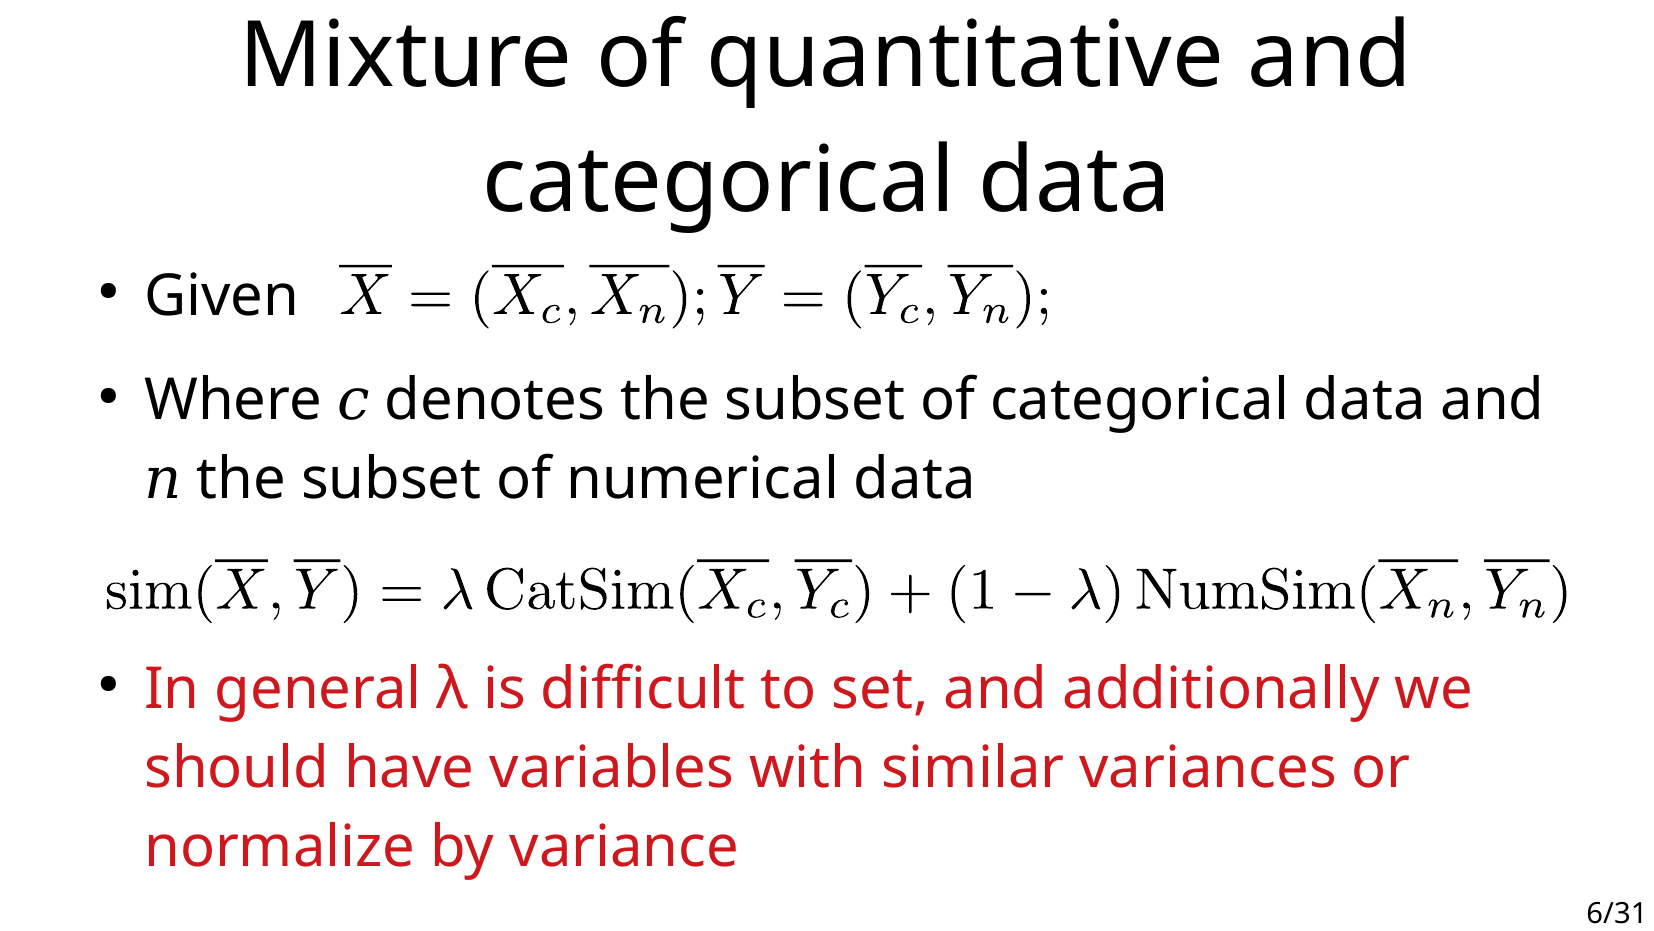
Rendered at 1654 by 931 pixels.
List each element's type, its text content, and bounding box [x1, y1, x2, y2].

text_box [339, 264, 1052, 329]
text_box [105, 559, 1573, 624]
title Mixture of quantitative and categorical data [82, 0, 1571, 243]
list Given Where c denotes the subset of categorical data and n the subset of numerical data In general λ is difficult to set, and additionally we should have variables with similar variances or normalize by variance [82, 253, 1571, 886]
